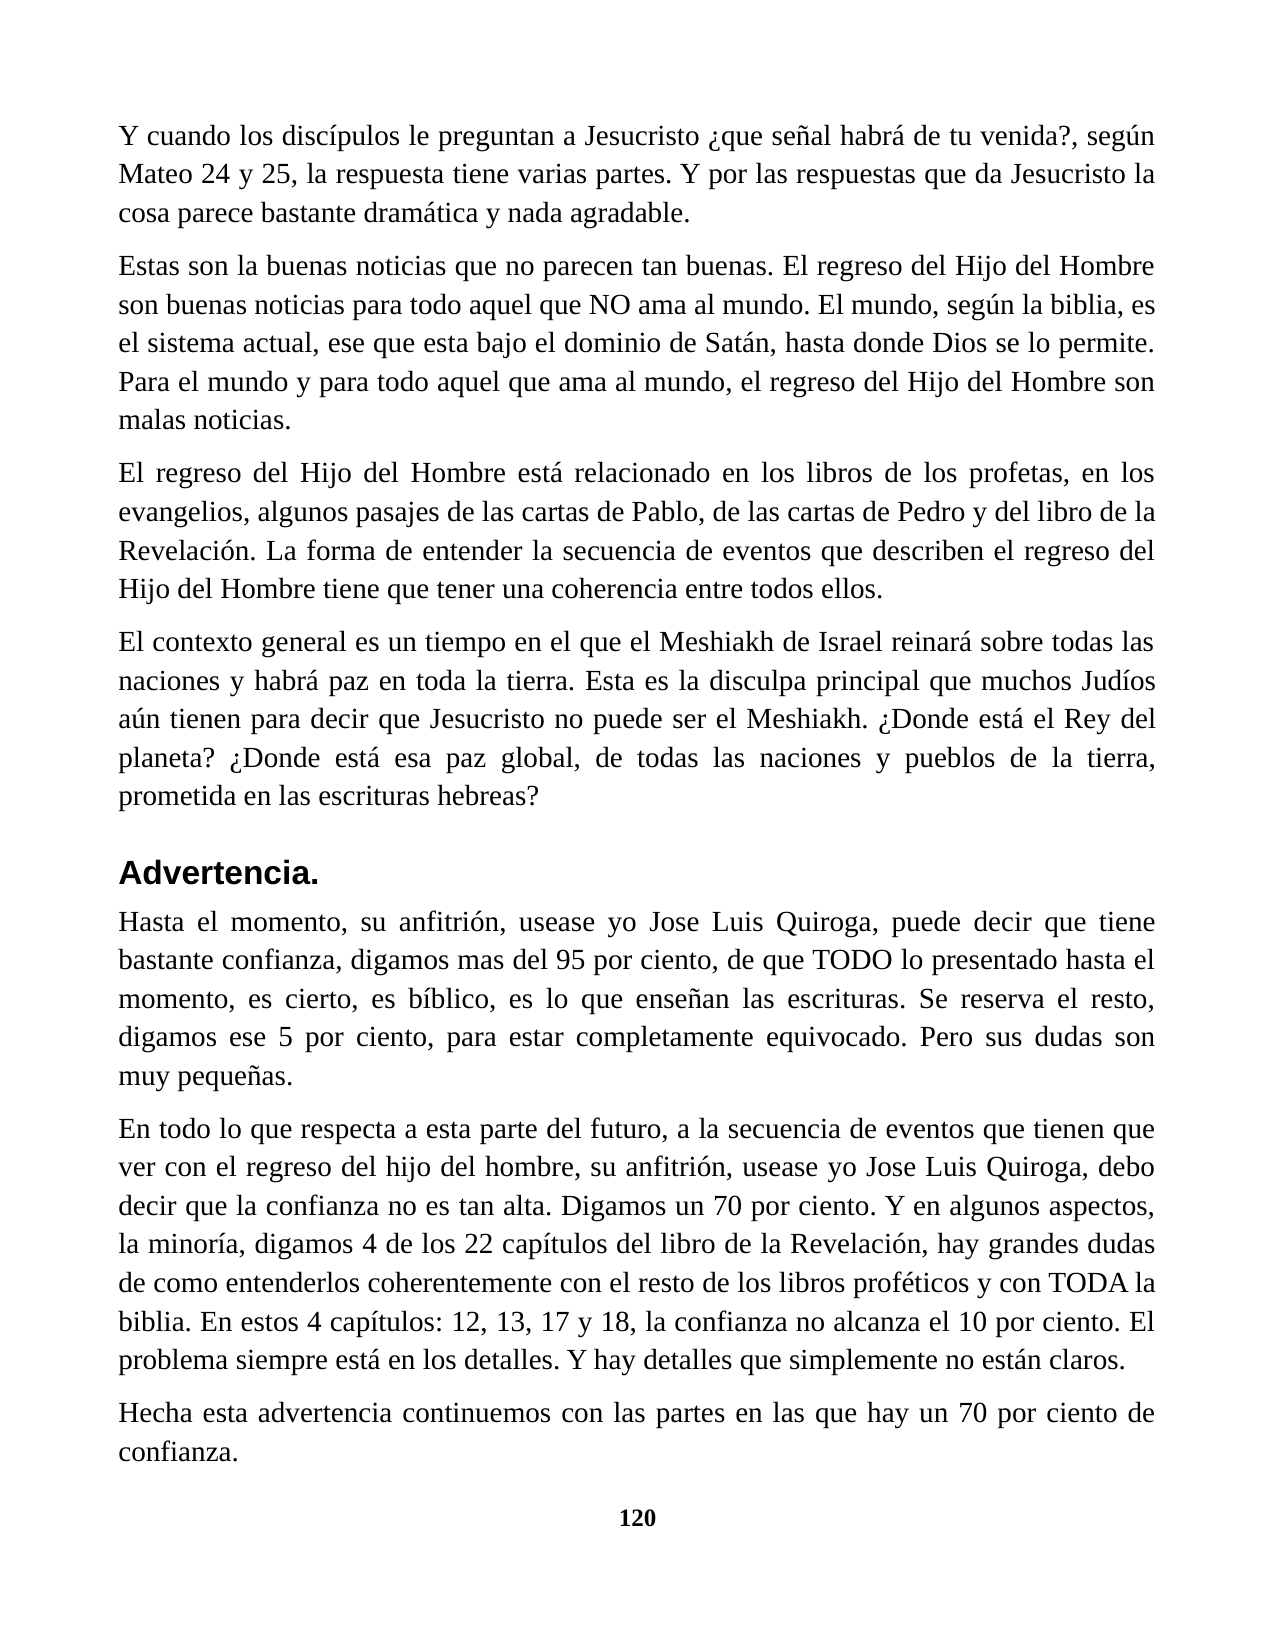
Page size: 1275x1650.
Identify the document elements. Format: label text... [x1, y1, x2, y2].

text Hecha esta advertencia continuemos con las partes en las que hay un 70 por ciento de confianza. [118, 1395, 1157, 1467]
text Estas son la buenas noticias que no parecen tan buenas. El regreso del Hijo del Hombre son buenas noticias para todo aquel que NO ama al mundo. El mundo, según la biblia, es el sistema actual, ese que esta bajo el dominio de Satán, hasta donde Dios se lo permite. Para el mundo y para todo aquel que ama al mundo, el regreso del Hijo del Hombre son malas noticias. [118, 248, 1157, 436]
text Hasta el momento, su anfitrión, usease yo Jose Luis Quiroga, puede decir que tiene bastante confianza, digamos mas del 95 por ciento, de que TODO lo presentado hasta el momento, es cierto, es bíblico, es lo que enseñan las escrituras. Se reserva el resto, digamos ese 5 por ciento, para estar completamente equivocado. Pero sus dudas son muy pequeñas. [118, 904, 1157, 1091]
text Y cuando los discípulos le preguntan a Jesucristo ¿que señal habrá de tu venida?, según Mateo 24 y 25, la respuesta tiene varias partes. Y por las respuestas que da Jesucristo la cosa parece bastante dramática y nada agradable. [118, 118, 1157, 229]
text El contexto general es un tiempo en el que el Meshiakh de Israel reinará sobre todas las naciones y habrá paz en toda la tierra. Esta es la disculpa principal que muchos Judíos aún tienen para decir que Jesucristo no puede ser el Meshiakh. ¿Donde está el Rey del planeta? ¿Donde está esa paz global, de todas las naciones y pueblos de la tierra, prometida en las escrituras hebreas? [118, 624, 1157, 812]
text En todo lo que respecta a esta parte del futuro, a la secuencia de eventos que tienen que ver con el regreso del hijo del hombre, su anfitrión, usease yo Jose Luis Quiroga, debo decir que la confianza no es tan alta. Digamos un 70 por ciento. Y en algunos aspectos, la minoría, digamos 4 de los 22 capítulos del libro de la Revelación, hay grandes dudas de como entenderlos coherentemente con el resto de los libros proféticos y con TODA la biblia. En estos 4 capítulos: 12, 13, 17 y 18, la confianza no alcanza el 10 por ciento. El problema siempre está en los detalles. Y hay detalles que simplemente no están claros. [118, 1111, 1157, 1376]
subtitle Advertencia. [118, 852, 1157, 891]
text El regreso del Hijo del Hombre está relacionado en los libros de los profetas, en los evangelios, algunos pasajes de las cartas de Pablo, de las cartas de Pedro y del libro de la Revelación. La forma de entender la secuencia de eventos que describen el regreso del Hijo del Hombre tiene que tener una coherencia entre todos ellos. [118, 456, 1157, 605]
